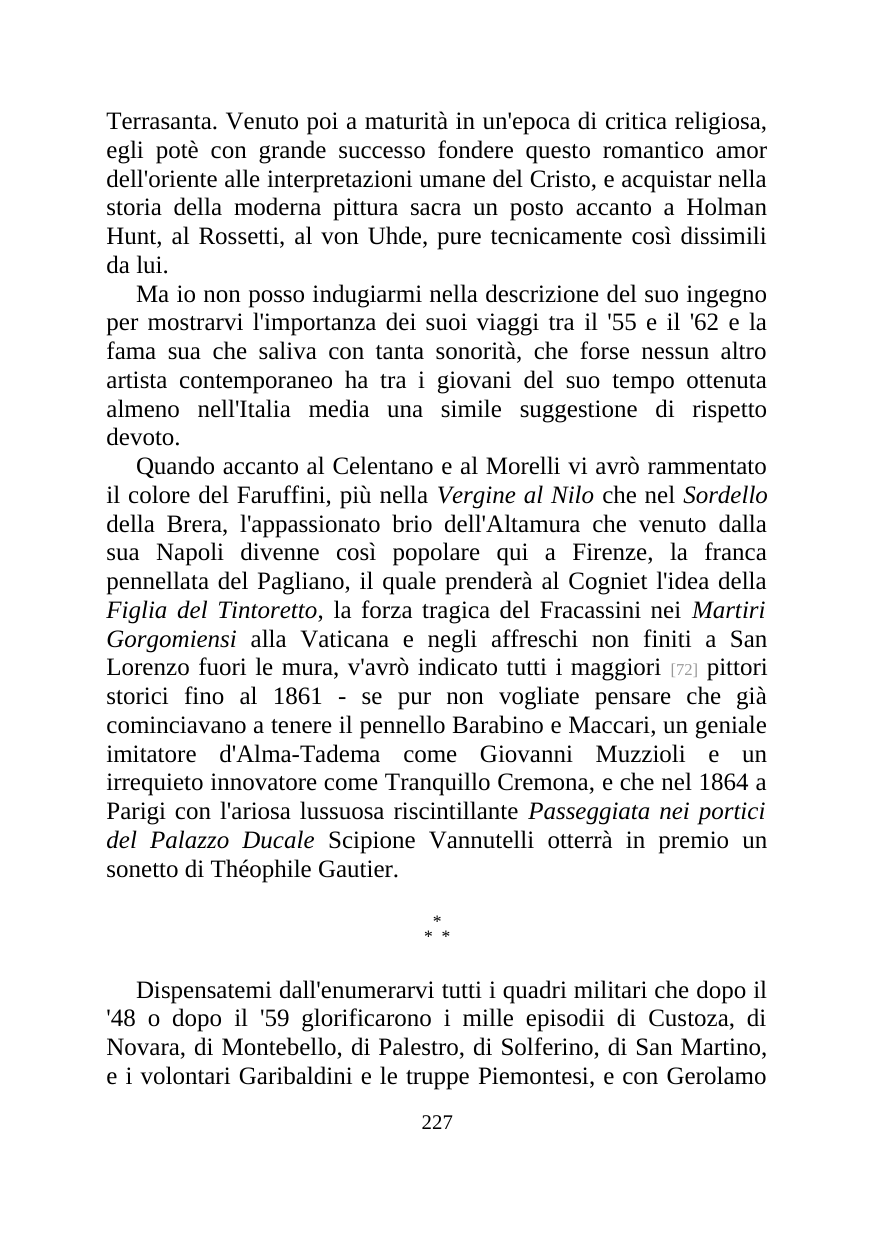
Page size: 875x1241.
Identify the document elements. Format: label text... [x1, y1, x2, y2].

text *** [106, 911, 768, 946]
text Dispensatemi dall'enumerarvi tutti i quadri militari che dopo il '48 o dopo il '59 glorificarono i mille episodii di Custoza, di Novara, di Montebello, di Palestro, di Solferino, di San Martino, e i volontari Garibaldini e le truppe Piemontesi, e con Gerolamo [106, 975, 768, 1090]
text Quando accanto al Celentano e al Morelli vi avrò rammentato il colore del Faruffini, più nella Vergine al Nilo che nel Sordello della Brera, l'appassionato brio dell'Altamura che venuto dalla sua Napoli divenne così popolare qui a Firenze, la franca pennellata del Pagliano, il quale prenderà al Cogniet l'idea della Figlia del Tintoretto, la forza tragica del Fracassini nei Martiri Gorgomiensi alla Vaticana e negli affreschi non finiti a San Lorenzo fuori le mura, v'avrò indicato tutti i maggiori [72] pittori storici fino al 1861 - se pur non vogliate pensare che già cominciavano a tenere il pennello Barabino e Maccari, un geniale imitatore d'Alma-Tadema come Giovanni Muzzioli e un irrequieto innovatore come Tranquillo Cremona, e che nel 1864 a Parigi con l'ariosa lussuosa riscintillante Passeggiata nei portici del Palazzo Ducale Scipione Vannutelli otterrà in premio un sonetto di Théophile Gautier. [106, 451, 768, 882]
text Terrasanta. Venuto poi a maturità in un'epoca di critica religiosa, egli potè con grande successo fondere questo romantico amor dell'oriente alle interpretazioni umane del Cristo, e acquistar nella storia della moderna pittura sacra un posto accanto a Holman Hunt, al Rossetti, al von Uhde, pure tecnicamente così dissimili da lui. [106, 106, 768, 279]
text Ma io non posso indugiarmi nella descrizione del suo ingegno per mostrarvi l'importanza dei suoi viaggi tra il '55 e il '62 e la fama sua che saliva con tanta sonorità, che forse nessun altro artista contemporaneo ha tra i giovani del suo tempo ottenuta almeno nell'Italia media una simile suggestione di rispetto devoto. [106, 279, 768, 451]
